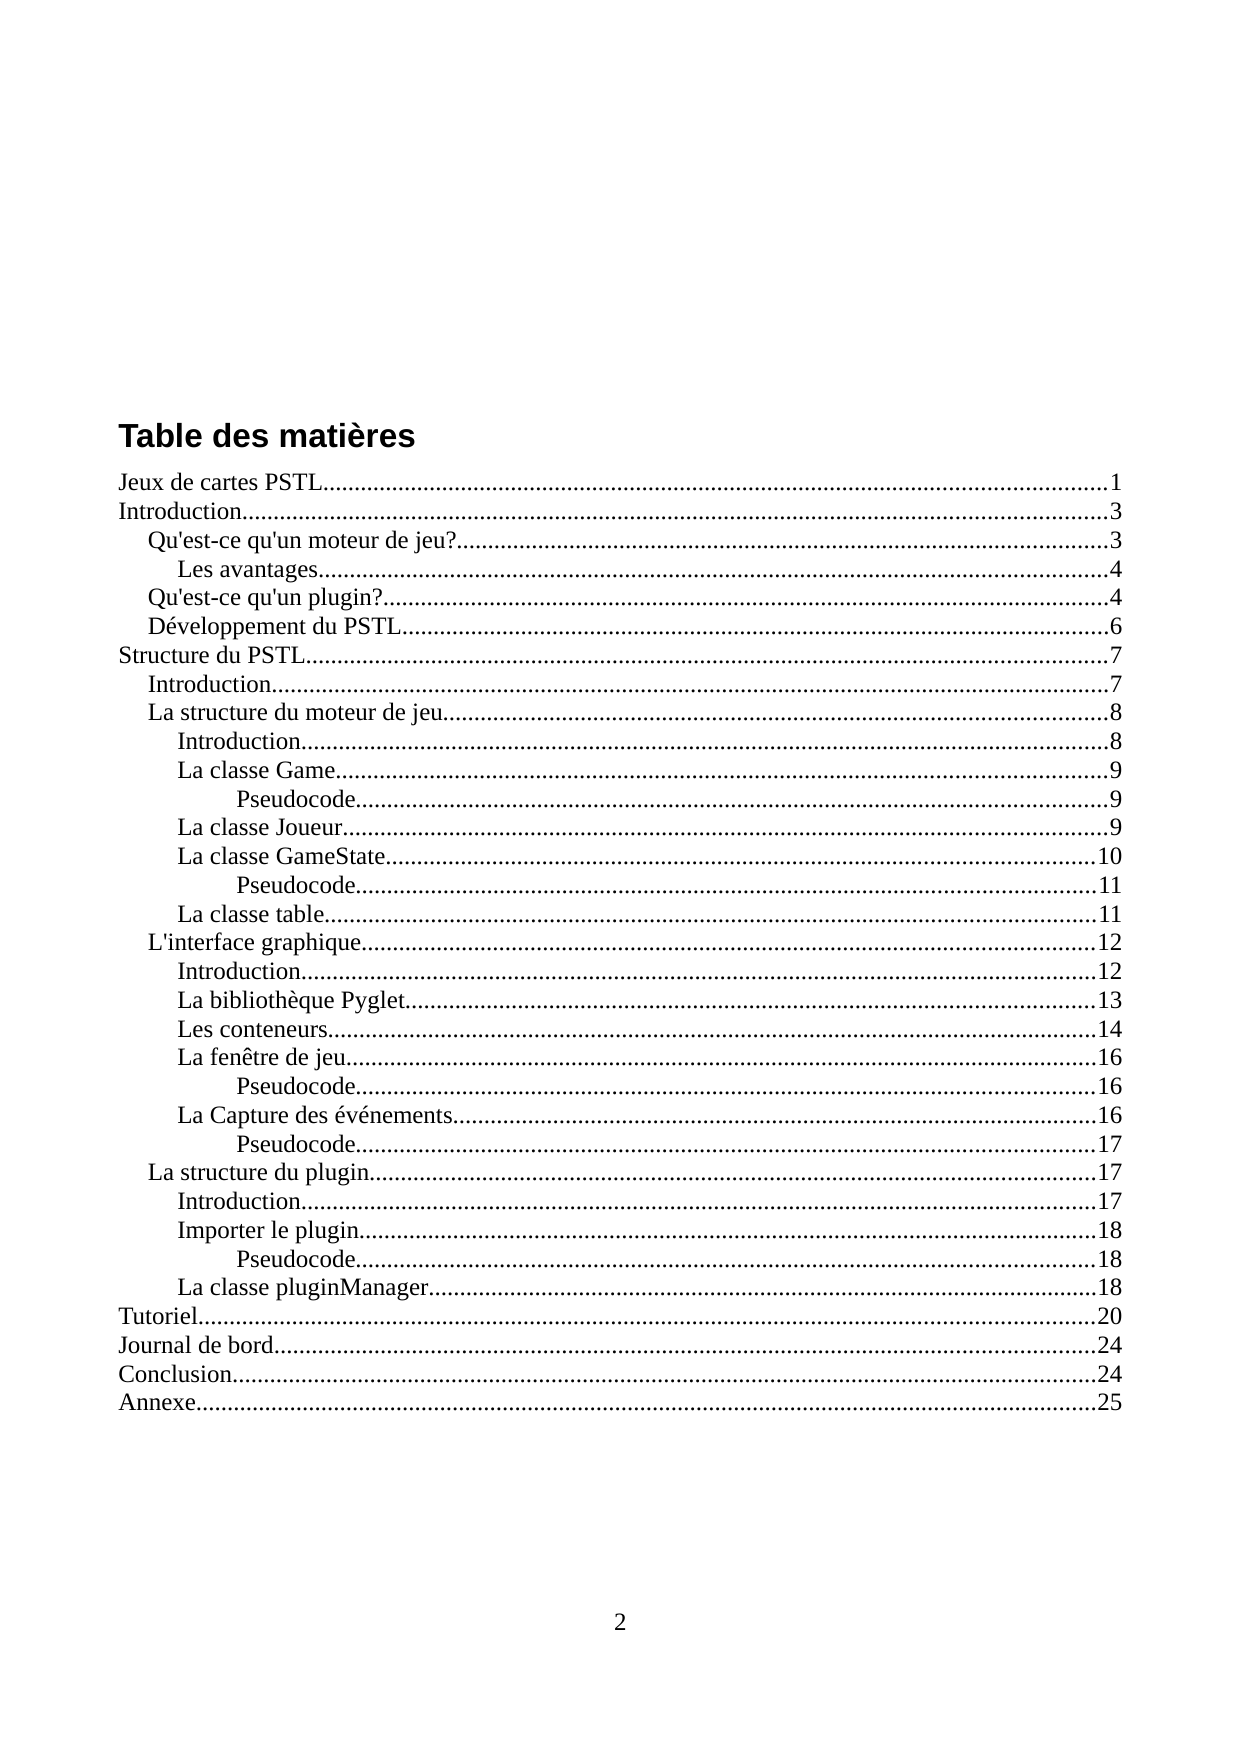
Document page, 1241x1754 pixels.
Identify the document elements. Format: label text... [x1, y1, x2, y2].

text La classe table 11 [177, 899, 1122, 927]
text Qu'est-ce qu'un moteur de jeu? 3 [148, 525, 1122, 554]
text La classe GameState 10 [177, 841, 1122, 870]
text Pseudocode 18 [236, 1244, 1122, 1272]
text La bibliothèque Pyglet 13 [177, 985, 1122, 1014]
text Annexe 25 [118, 1387, 1122, 1416]
text Introduction 8 [177, 726, 1122, 755]
subtitle Table des matières [118, 416, 1122, 455]
text La structure du moteur de jeu 8 [148, 697, 1122, 726]
text La Capture des événements 16 [177, 1100, 1122, 1129]
text Journal de bord 24 [118, 1330, 1122, 1359]
text Pseudocode 9 [236, 784, 1122, 812]
text Introduction 12 [177, 956, 1122, 985]
text La classe Game 9 [177, 755, 1122, 784]
text Structure du PSTL 7 [118, 640, 1122, 669]
text La fenêtre de jeu 16 [177, 1042, 1122, 1071]
text Les avantages 4 [177, 554, 1122, 582]
text Les conteneurs 14 [177, 1014, 1122, 1042]
text Introduction 17 [177, 1186, 1122, 1215]
text Pseudocode 17 [236, 1129, 1122, 1157]
text Développement du PSTL 6 [148, 611, 1122, 640]
text Tutoriel 20 [118, 1301, 1122, 1330]
text La classe pluginManager 18 [177, 1272, 1122, 1301]
text Importer le plugin 18 [177, 1215, 1122, 1244]
text Conclusion 24 [118, 1359, 1122, 1387]
text Pseudocode 11 [236, 870, 1122, 899]
text Introduction 7 [148, 669, 1122, 697]
text L'interface graphique 12 [148, 927, 1122, 956]
text Pseudocode 16 [236, 1071, 1122, 1100]
text La structure du plugin 17 [148, 1157, 1122, 1186]
text Jeux de cartes PSTL 1 [118, 467, 1122, 496]
text Introduction 3 [118, 496, 1122, 525]
text La classe Joueur 9 [177, 812, 1122, 841]
text Qu'est-ce qu'un plugin? 4 [148, 582, 1122, 611]
